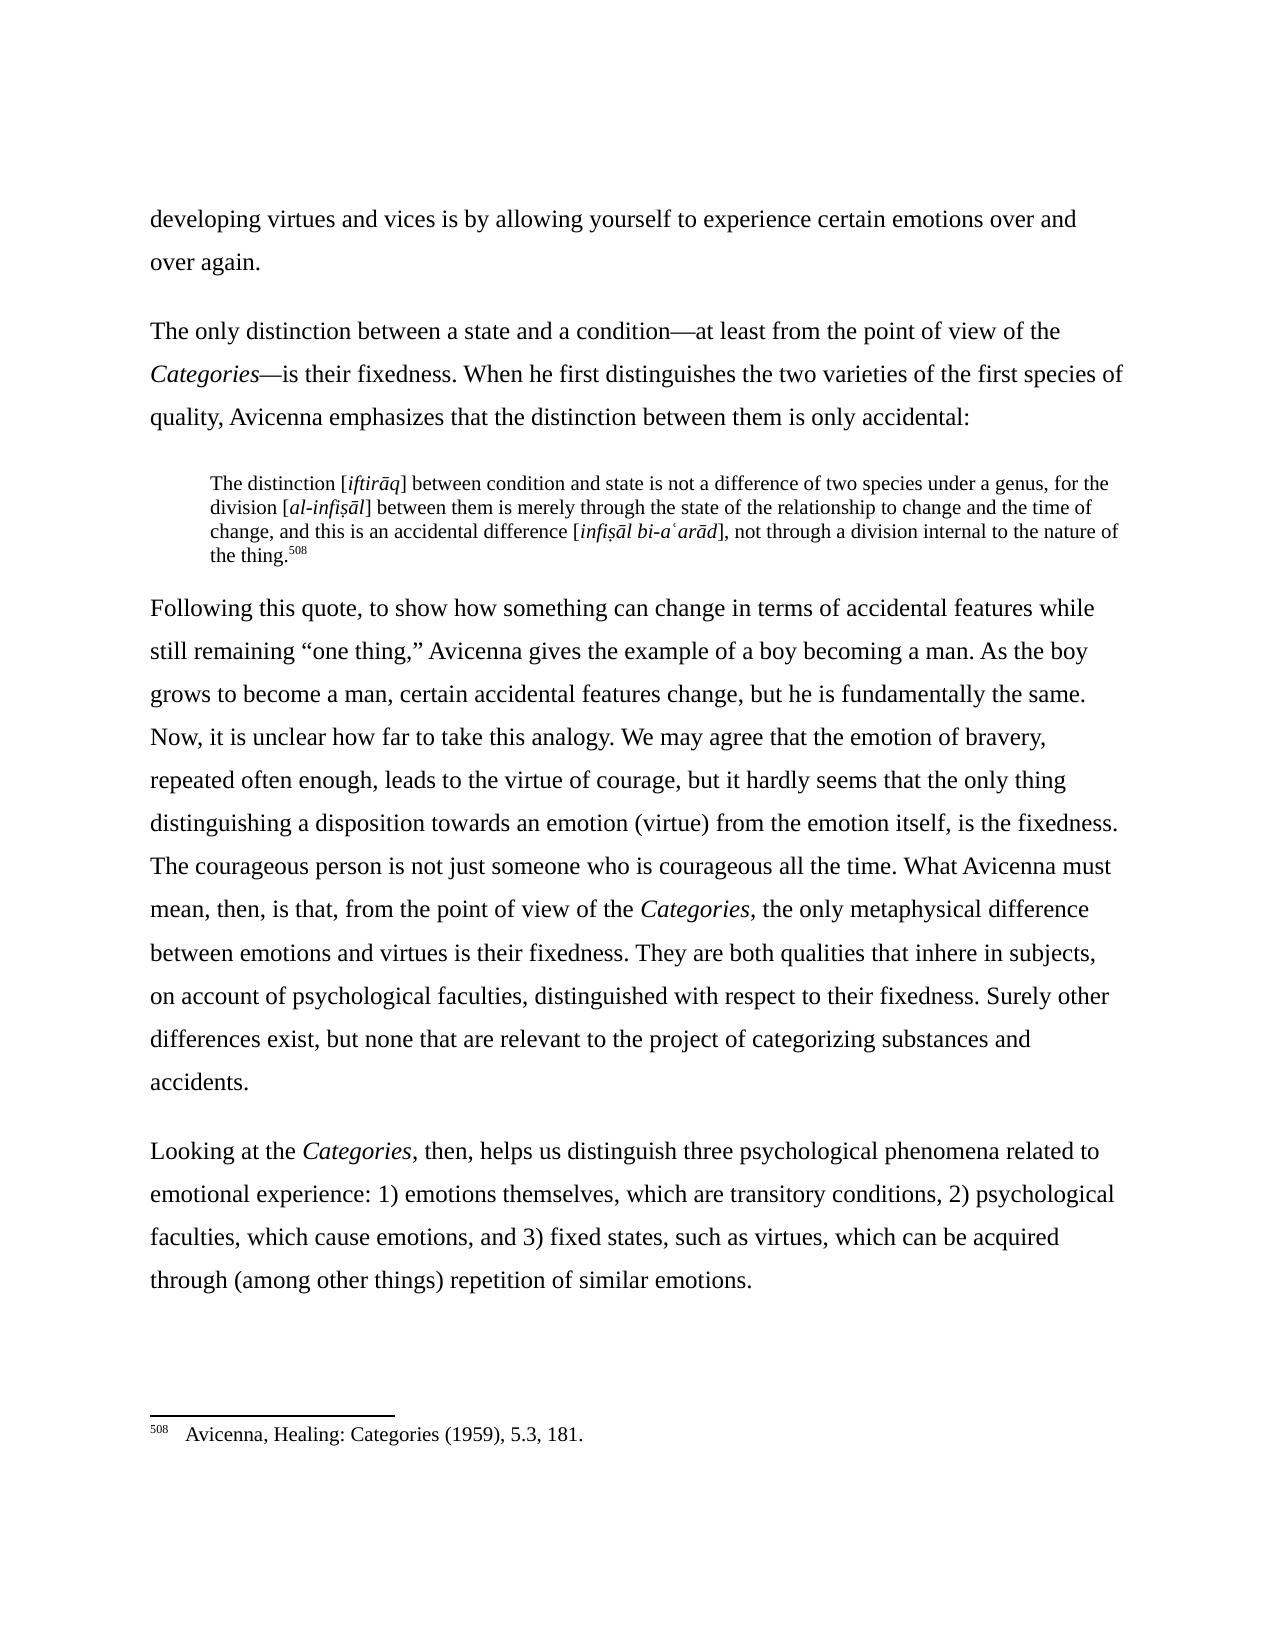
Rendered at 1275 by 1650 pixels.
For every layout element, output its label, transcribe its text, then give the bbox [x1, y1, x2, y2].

text Following this quote, to show how something can change in terms of accidental features while still remaining “one thing,” Avicenna gives the example of a boy becoming a man. As the boy grows to become a man, certain accidental features change, but he is fundamentally the same. Now, it is unclear how far to take this analogy. We may agree that the emotion of bravery, repeated often enough, leads to the virtue of courage, but it hardly seems that the only thing distinguishing a disposition towards an emotion (virtue) from the emotion itself, is the fixedness. The courageous person is not just someone who is courageous all the time. What Avicenna must mean, then, is that, from the point of view of the Categories, the only metaphysical difference between emotions and virtues is their fixedness. They are both qualities that inhere in subjects, on account of psychological faculties, distinguished with respect to their fixedness. Surely other differences exist, but none that are relevant to the project of categorizing substances and accidents. [150, 593, 1125, 1096]
text Avicenna, Healing: Categories (1959), 5.3, 181. [150, 1422, 1125, 1446]
text The only distinction between a state and a condition—at least from the point of view of the Categories—is their fixedness. When he first distinguishes the two varieties of the first species of quality, Avicenna emphasizes that the distinction between them is only accidental: [150, 316, 1125, 431]
text Looking at the Categories, then, helps us distinguish three psychological phenomena related to emotional experience: 1) emotions themselves, which are transitory conditions, 2) psychological faculties, which cause emotions, and 3) fixed states, such as virtues, which can be acquired through (among other things) repetition of similar emotions. [150, 1136, 1125, 1294]
text developing virtues and vices is by allowing yourself to experience certain emotions over and over again. [150, 204, 1125, 276]
text The distinction [iftirāq] between condition and state is not a difference of two species under a genus, for the division [al-infiṣāl] between them is merely through the state of the relationship to change and the time of change, and this is an accidental difference [infiṣāl bi-aʿarād], not through a division internal to the nature of the thing. [210, 471, 1125, 567]
